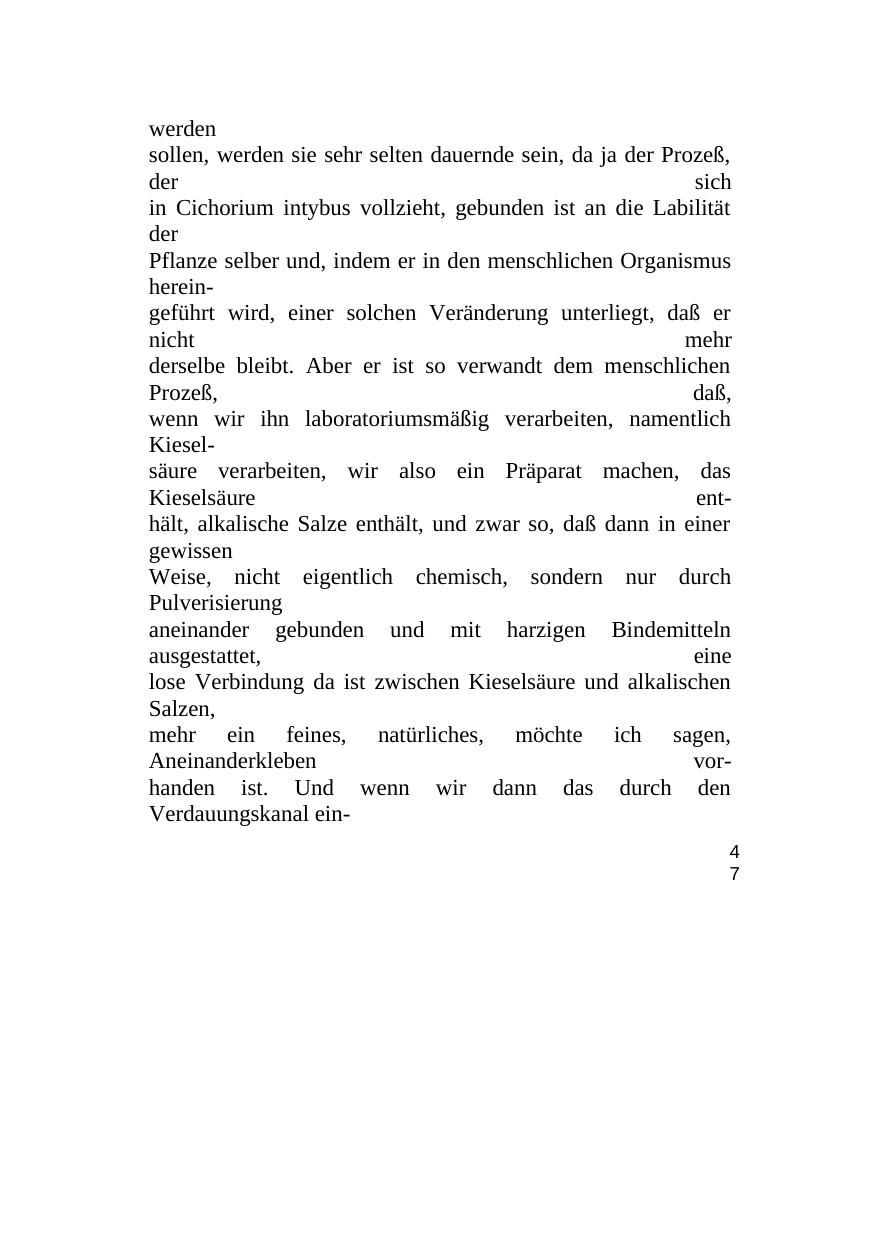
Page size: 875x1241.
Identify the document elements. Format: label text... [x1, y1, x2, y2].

text 47 [729, 841, 744, 884]
text werden sollen, werden sie sehr selten dauernde sein, da ja der Prozeß, der sich in Cichorium intybus vollzieht, gebunden ist an die Labilität der Pflanze selber und, indem er in den menschlichen Organismus herein- geführt wird, einer solchen Veränderung unterliegt, daß er nicht mehr derselbe bleibt. Aber er ist so verwandt dem menschlichen Prozeß, daß, wenn wir ihn laboratoriumsmäßig verarbeiten, namentlich Kiesel- säure verarbeiten, wir also ein Präparat machen, das Kieselsäure ent- hält, alkalische Salze enthält, und zwar so, daß dann in einer gewissen Weise, nicht eigentlich chemisch, sondern nur durch Pulverisierung aneinander gebunden und mit harzigen Bindemitteln ausgestattet, eine lose Verbindung da ist zwischen Kieselsäure und alkalischen Salzen, mehr ein feines, natürliches, möchte ich sagen, Aneinanderkleben vor- handen ist. Und wenn wir dann das durch den Verdauungskanal ein- [149, 115, 732, 827]
